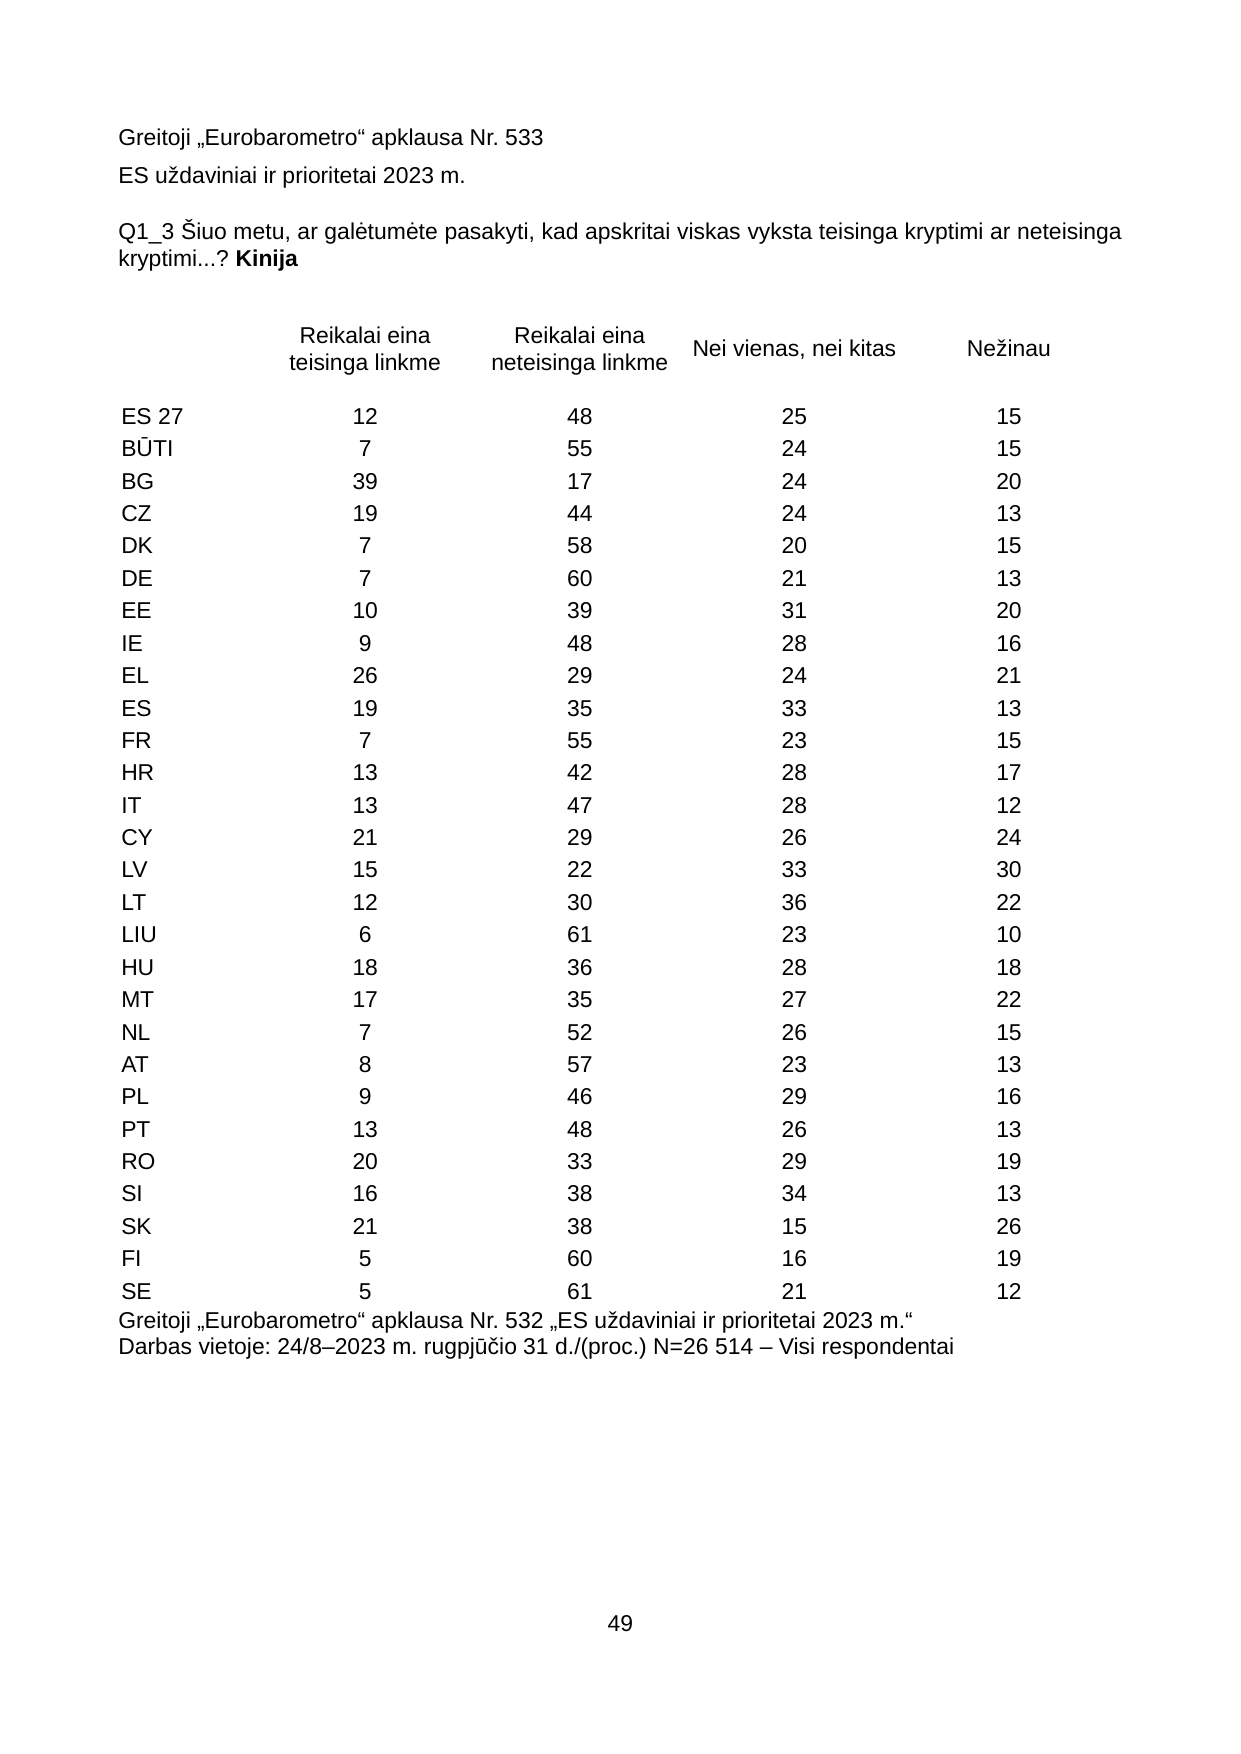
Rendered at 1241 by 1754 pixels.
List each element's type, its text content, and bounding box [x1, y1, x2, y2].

table_cell 13 [901, 562, 1116, 594]
table_cell 7 [258, 1015, 472, 1048]
table_cell 28 [687, 756, 901, 789]
table_cell 19 [901, 1145, 1116, 1177]
table_cell 5 [258, 1275, 472, 1307]
table_cell 47 [472, 789, 687, 821]
table_cell 19 [258, 691, 472, 724]
table_cell 60 [472, 1242, 687, 1274]
table_cell 33 [472, 1145, 687, 1177]
table_cell 13 [901, 691, 1116, 724]
table_cell 34 [687, 1178, 901, 1210]
table_cell 7 [258, 530, 472, 562]
table_cell 28 [687, 789, 901, 821]
table_cell 30 [472, 886, 687, 918]
table_cell 61 [472, 918, 687, 951]
table_cell 29 [472, 659, 687, 691]
table_header Reikalai eina neteisinga linkme [472, 297, 687, 400]
table_cell PT [118, 1113, 258, 1145]
table_header Nežinau [901, 297, 1116, 400]
table_cell 17 [901, 756, 1116, 789]
table_cell 15 [901, 530, 1116, 562]
table_cell 7 [258, 724, 472, 756]
table_cell 15 [687, 1210, 901, 1242]
table_cell 44 [472, 497, 687, 529]
table_cell 23 [687, 1048, 901, 1080]
table_cell 24 [687, 659, 901, 691]
table_cell 19 [258, 497, 472, 529]
table_cell 48 [472, 1113, 687, 1145]
table_cell CY [118, 821, 258, 853]
table_cell 13 [901, 1048, 1116, 1080]
table_cell 35 [472, 983, 687, 1015]
table_cell 13 [258, 1113, 472, 1145]
table_cell 26 [687, 1113, 901, 1145]
table_cell LIU [118, 918, 258, 951]
table_cell 6 [258, 918, 472, 951]
text Darbas vietoje: 24/8–2023 m. rugpjūčio 31 d./(proc.) N=26 514 – Visi respondentai [118, 1333, 1122, 1360]
table_cell HR [118, 756, 258, 789]
table_cell 15 [901, 432, 1116, 465]
table_cell 18 [258, 951, 472, 983]
table_cell 20 [258, 1145, 472, 1177]
table_cell 18 [901, 951, 1116, 983]
table_cell 21 [258, 821, 472, 853]
table_cell 19 [901, 1242, 1116, 1274]
table_cell BŪTI [118, 432, 258, 465]
table_cell 25 [687, 400, 901, 432]
table_cell 28 [687, 627, 901, 659]
table_cell FI [118, 1242, 258, 1274]
table_cell 10 [901, 918, 1116, 951]
table_cell 20 [901, 594, 1116, 627]
table_cell 16 [901, 1080, 1116, 1113]
table_cell 24 [687, 432, 901, 465]
table_cell 39 [258, 465, 472, 497]
table_cell NL [118, 1015, 258, 1048]
table_cell 17 [472, 465, 687, 497]
table_cell 29 [472, 821, 687, 853]
table_cell 24 [901, 821, 1116, 853]
table_cell 23 [687, 724, 901, 756]
table_cell 48 [472, 627, 687, 659]
table_cell SI [118, 1178, 258, 1210]
table_cell ES 27 [118, 400, 258, 432]
table_cell ES [118, 691, 258, 724]
table_cell 55 [472, 724, 687, 756]
table_cell 17 [258, 983, 472, 1015]
table_cell 5 [258, 1242, 472, 1274]
table_cell 13 [258, 789, 472, 821]
table_cell LV [118, 854, 258, 886]
table_cell 39 [472, 594, 687, 627]
text Greitoji „Eurobarometro“ apklausa Nr. 532 „ES uždaviniai ir prioritetai 2023 m.“ [118, 1307, 1122, 1333]
table_cell 13 [901, 497, 1116, 529]
table_cell 15 [901, 1015, 1116, 1048]
table_cell 61 [472, 1275, 687, 1307]
table_cell 21 [687, 562, 901, 594]
table_cell PL [118, 1080, 258, 1113]
table_cell 46 [472, 1080, 687, 1113]
table_cell 15 [901, 400, 1116, 432]
table_cell 52 [472, 1015, 687, 1048]
table_cell 22 [472, 854, 687, 886]
text Q1_3 Šiuo metu, ar galėtumėte pasakyti, kad apskritai viskas vyksta teisinga kryptimi ar neteisinga kryptimi...? Kinija [118, 218, 1122, 271]
table_cell 7 [258, 432, 472, 465]
table_cell 10 [258, 594, 472, 627]
table_cell 20 [687, 530, 901, 562]
table_header Reikalai eina teisinga linkme [258, 297, 472, 400]
table_cell 26 [687, 821, 901, 853]
table_cell 12 [258, 400, 472, 432]
table_cell 13 [901, 1113, 1116, 1145]
table_cell 36 [472, 951, 687, 983]
table_cell IE [118, 627, 258, 659]
table_cell SK [118, 1210, 258, 1242]
table_cell RO [118, 1145, 258, 1177]
table_cell 60 [472, 562, 687, 594]
table_cell 26 [901, 1210, 1116, 1242]
table_cell 58 [472, 530, 687, 562]
table_cell 15 [258, 854, 472, 886]
table_cell EL [118, 659, 258, 691]
table_cell 9 [258, 627, 472, 659]
table_cell HU [118, 951, 258, 983]
table_cell MT [118, 983, 258, 1015]
table_cell 13 [258, 756, 472, 789]
table_cell 48 [472, 400, 687, 432]
table_cell 26 [687, 1015, 901, 1048]
table_cell 27 [687, 983, 901, 1015]
table_cell 29 [687, 1080, 901, 1113]
table_cell 24 [687, 465, 901, 497]
table_cell 30 [901, 854, 1116, 886]
table_cell 28 [687, 951, 901, 983]
table_cell 12 [901, 1275, 1116, 1307]
table_cell 36 [687, 886, 901, 918]
table_cell 21 [901, 659, 1116, 691]
table_cell 29 [687, 1145, 901, 1177]
table_cell 33 [687, 854, 901, 886]
table_cell 35 [472, 691, 687, 724]
table_cell 7 [258, 562, 472, 594]
table_cell FR [118, 724, 258, 756]
table_cell IT [118, 789, 258, 821]
table_header [118, 297, 258, 400]
table_cell 12 [901, 789, 1116, 821]
table_cell 9 [258, 1080, 472, 1113]
table_cell 57 [472, 1048, 687, 1080]
table_cell LT [118, 886, 258, 918]
table_cell BG [118, 465, 258, 497]
table_cell 42 [472, 756, 687, 789]
table_cell 8 [258, 1048, 472, 1080]
table_cell 26 [258, 659, 472, 691]
table_cell DE [118, 562, 258, 594]
table_cell AT [118, 1048, 258, 1080]
table_cell 31 [687, 594, 901, 627]
table_cell 38 [472, 1178, 687, 1210]
table_cell 22 [901, 886, 1116, 918]
table_cell SE [118, 1275, 258, 1307]
table_cell 20 [901, 465, 1116, 497]
table_cell DK [118, 530, 258, 562]
table_cell 22 [901, 983, 1116, 1015]
table_cell 55 [472, 432, 687, 465]
table_cell 16 [258, 1178, 472, 1210]
table_cell 38 [472, 1210, 687, 1242]
table_cell 24 [687, 497, 901, 529]
table_cell 16 [901, 627, 1116, 659]
table_cell 21 [687, 1275, 901, 1307]
table_cell 23 [687, 918, 901, 951]
table_cell 12 [258, 886, 472, 918]
table_header Nei vienas, nei kitas [687, 297, 901, 400]
table_cell 21 [258, 1210, 472, 1242]
table_cell 15 [901, 724, 1116, 756]
table_cell 16 [687, 1242, 901, 1274]
table_cell 33 [687, 691, 901, 724]
table_cell EE [118, 594, 258, 627]
table_cell 13 [901, 1178, 1116, 1210]
table_cell CZ [118, 497, 258, 529]
